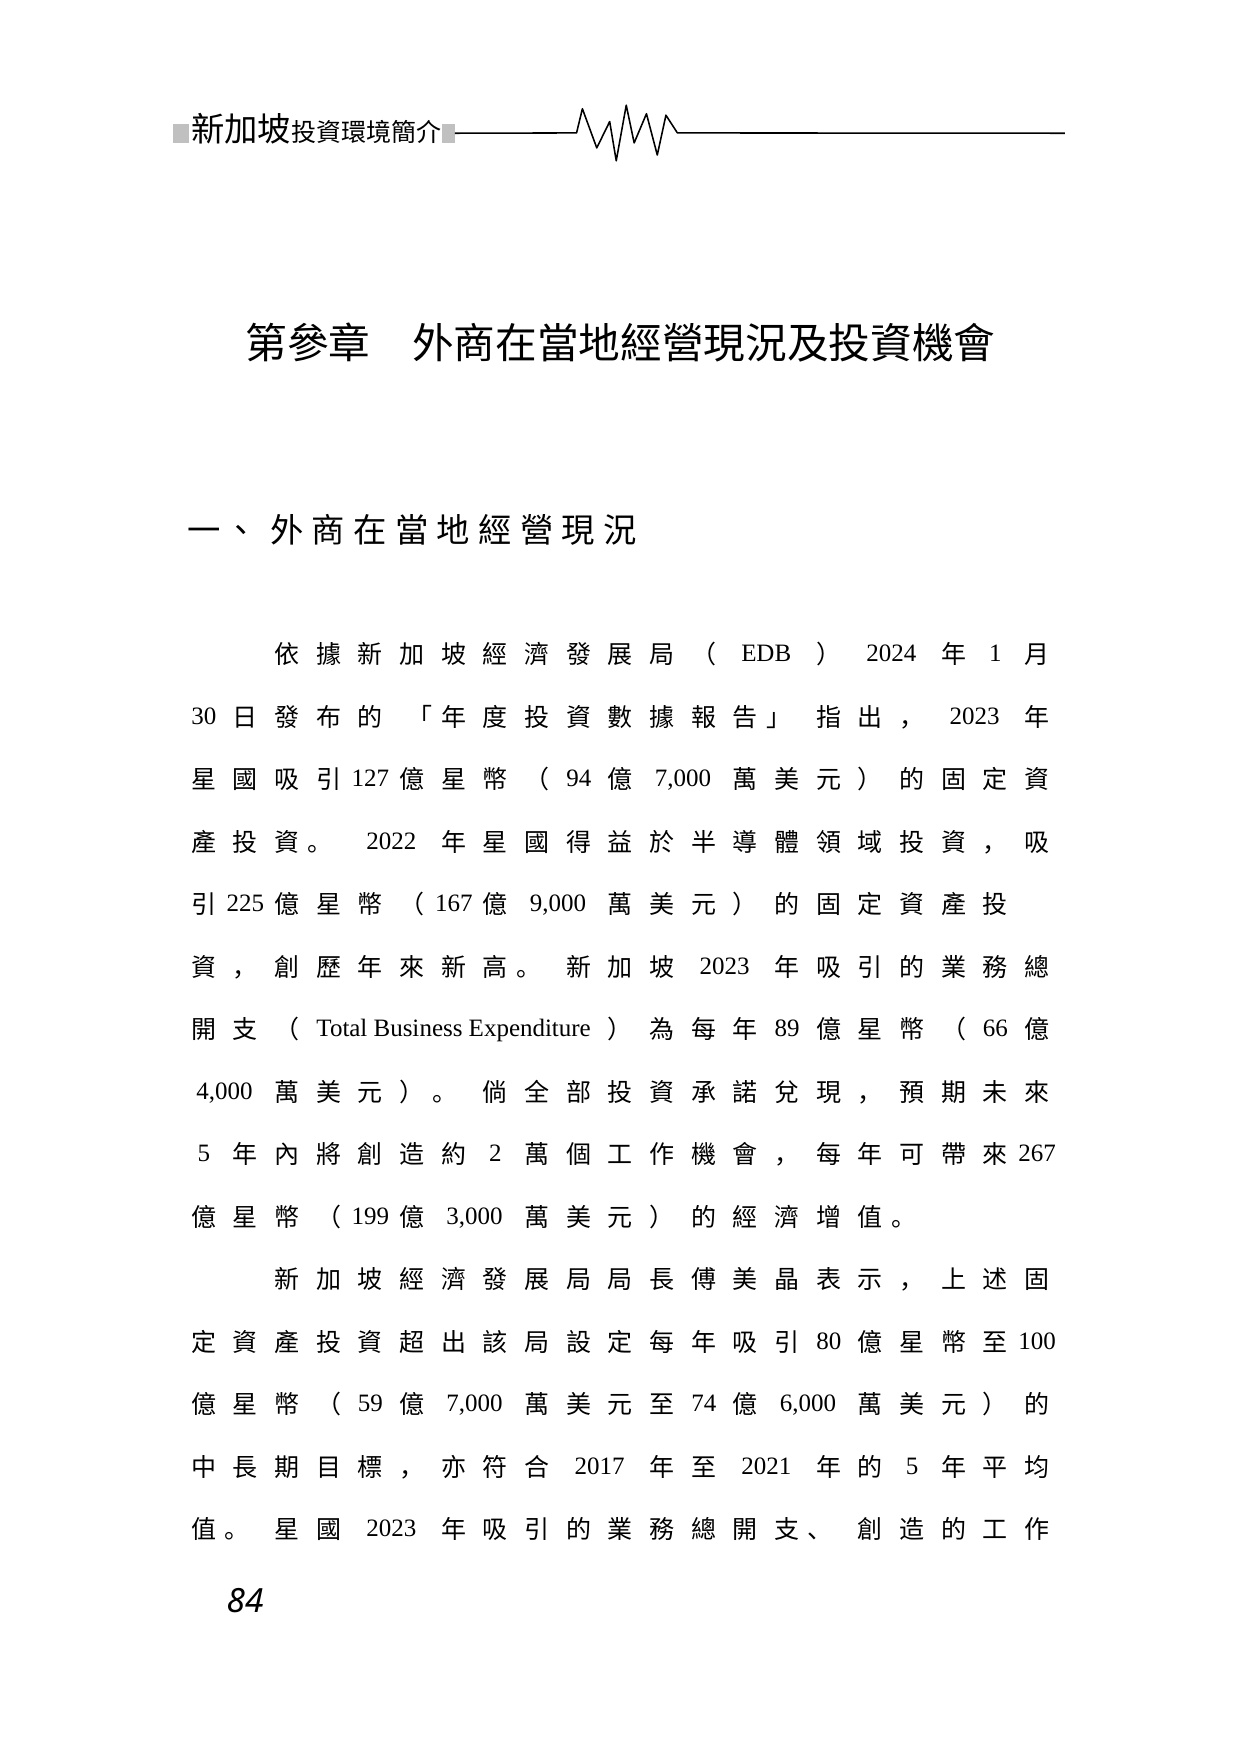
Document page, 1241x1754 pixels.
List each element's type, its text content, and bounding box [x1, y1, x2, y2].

text 第參章 外商在當地經營現況及投資機會 [183, 299, 1058, 361]
text 一、外商在當地經營現況 [183, 486, 1058, 549]
text 新加坡經濟發展局局長傅美晶表示，上述固定資產投資超出該局設定每年吸引80億星幣至100億星幣（59億7,000萬美元至74億6,000萬美元）的中長期目標，亦符合2017年至2021年的5年平均值。星國2023年吸引的業務總開支、創造的工作 [183, 1236, 1058, 1549]
text 依據新加坡經濟發展局（EDB）2024年1月30日發布的「年度投資數據報告」指出，2023年星國吸引127億星幣（94億7,000萬美元）的固定資產投資。2022年星國得益於半導體領域投資，吸引225億星幣（167億9,000萬美元）的固定資產投資，創歷年來新高。新加坡2023年吸引的業務總開支（Total Business Expenditure）為每年89億星幣（66億4,000萬美元）。倘全部投資承諾兌現，預期未來5年內將創造約2萬個工作機會，每年可帶來267億星幣（199億3,000萬美元）的經濟增值。 [183, 611, 1058, 1236]
